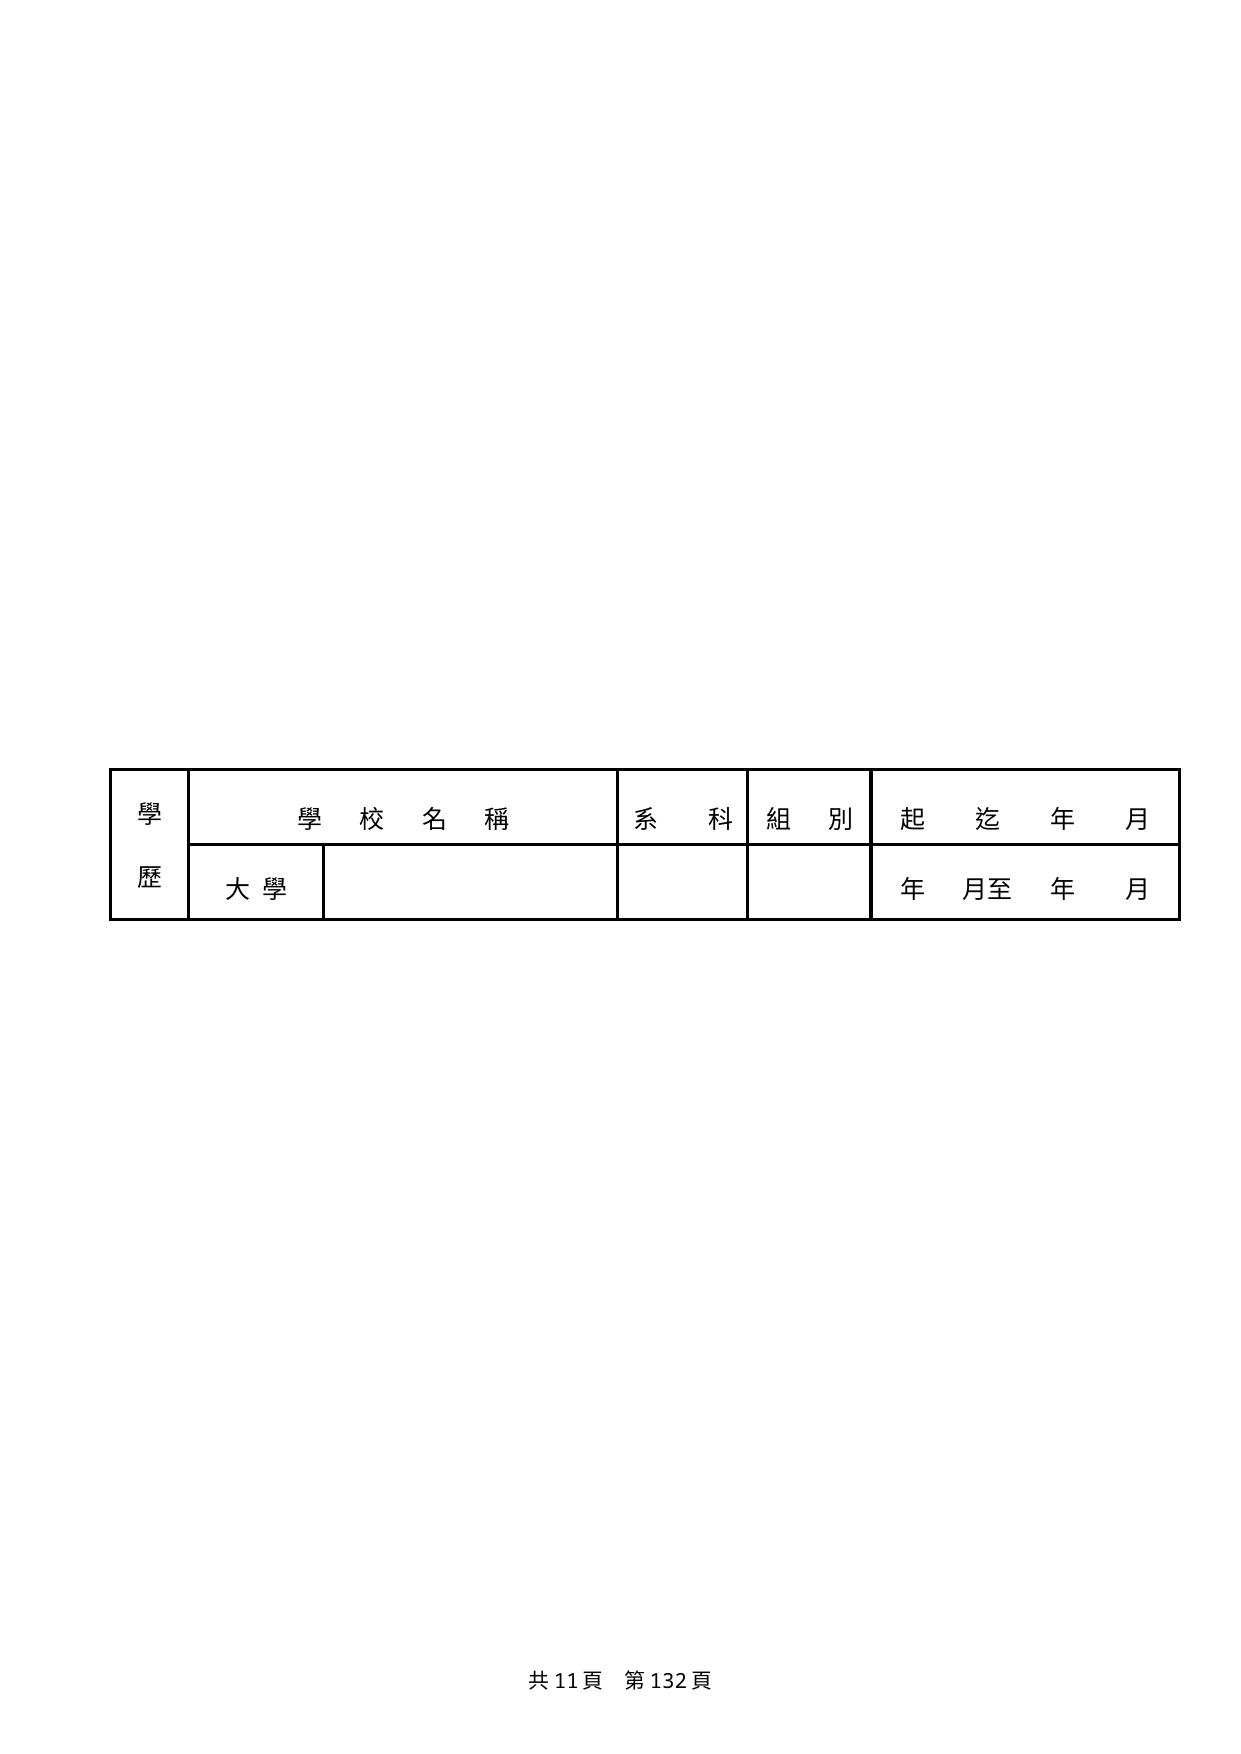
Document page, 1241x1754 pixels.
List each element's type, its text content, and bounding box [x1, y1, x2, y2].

table_cell 系 科 [619, 771, 746, 843]
table_cell [325, 846, 616, 918]
table_cell 組 別 [749, 771, 869, 843]
table_cell [749, 846, 869, 918]
table_cell 大 學 [190, 846, 322, 918]
table_cell 學 校 名 稱 [190, 771, 616, 843]
table_cell 學 歷 [112, 771, 187, 918]
table_cell 起 迄 年 月 [873, 771, 1178, 843]
table_cell 年 月至 年 月 [873, 846, 1178, 918]
table_cell [619, 846, 746, 918]
